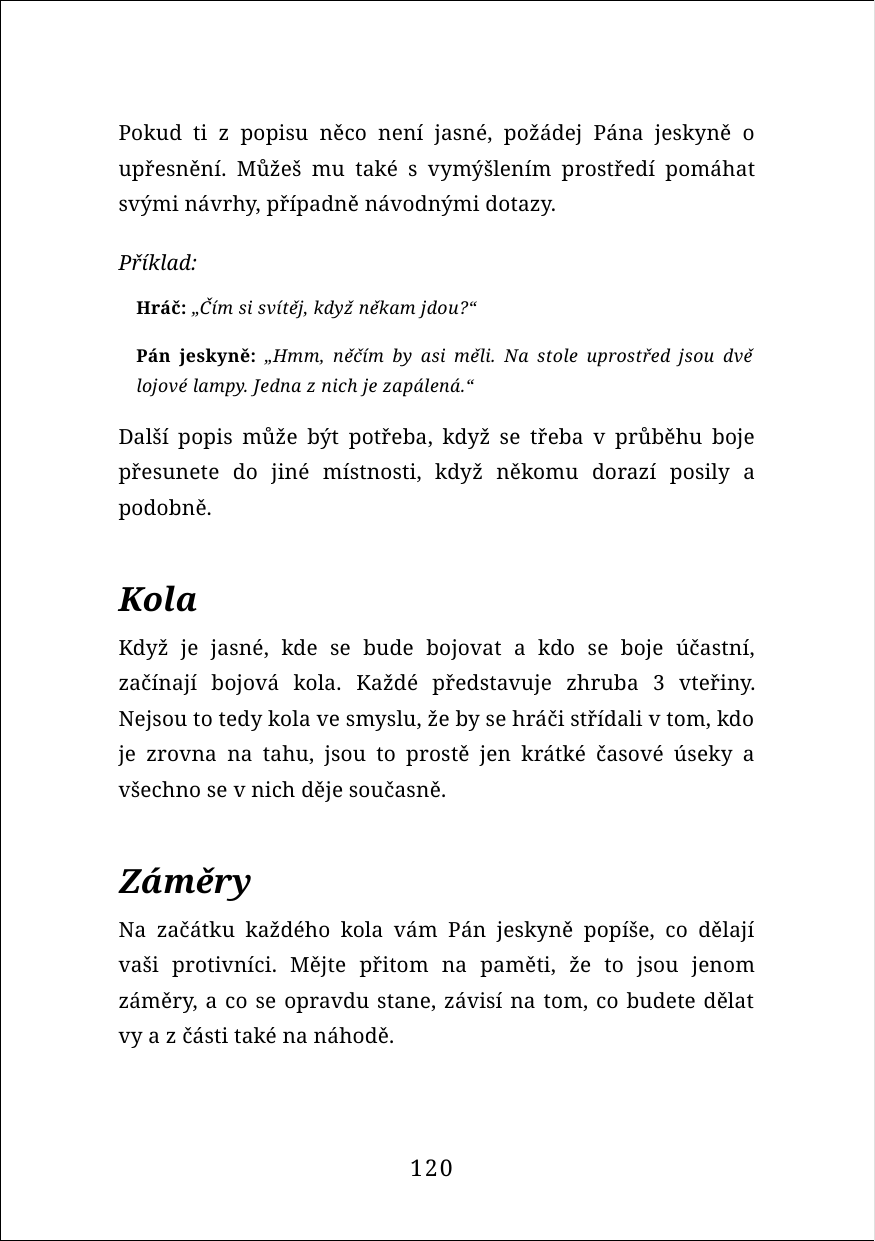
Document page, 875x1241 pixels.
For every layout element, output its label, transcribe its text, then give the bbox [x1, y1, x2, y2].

subtitle Kola [118, 576, 756, 621]
text Hráč: „Čím si svítěj, když někam jdou?“ [136, 296, 756, 320]
text Příklad: [118, 248, 756, 277]
text Pokud ti z popisu něco není jasné, požádej Pána jeskyně o upřesnění. Můžeš mu také s vymýšlením prostředí pomáhat svými návrhy, případně návodnými dotazy. [118, 118, 756, 218]
text Na začátku každého kola vám Pán jeskyně popíše, co dělají vaši protivníci. Mějte přitom na paměti, že to jsou jenom záměry, a co se opravdu stane, závisí na tom, co budete dělat vy a z části také na náhodě. [118, 915, 756, 1050]
text Pán jeskyně: „Hmm, něčím by asi měli. Na stole uprostřed jsou dvě lojové lampy. Jedna z nich je zapálená.“ [136, 344, 756, 398]
text Další popis může být potřeba, když se třeba v průběhu boje přesunete do jiné místnosti, když někomu dorazí posily a podobně. [118, 422, 756, 521]
text Když je jasné, kde se bude bojovat a kdo se boje účastní, začínají bojová kola. Každé představuje zhruba 3 vteřiny. Nejsou to tedy kola ve smyslu, že by se hráči střídali v tom, kdo je zrovna na tahu, jsou to prostě jen krátké časové úseky a všechno se v nich děje současně. [118, 633, 756, 803]
subtitle Záměry [118, 858, 756, 903]
